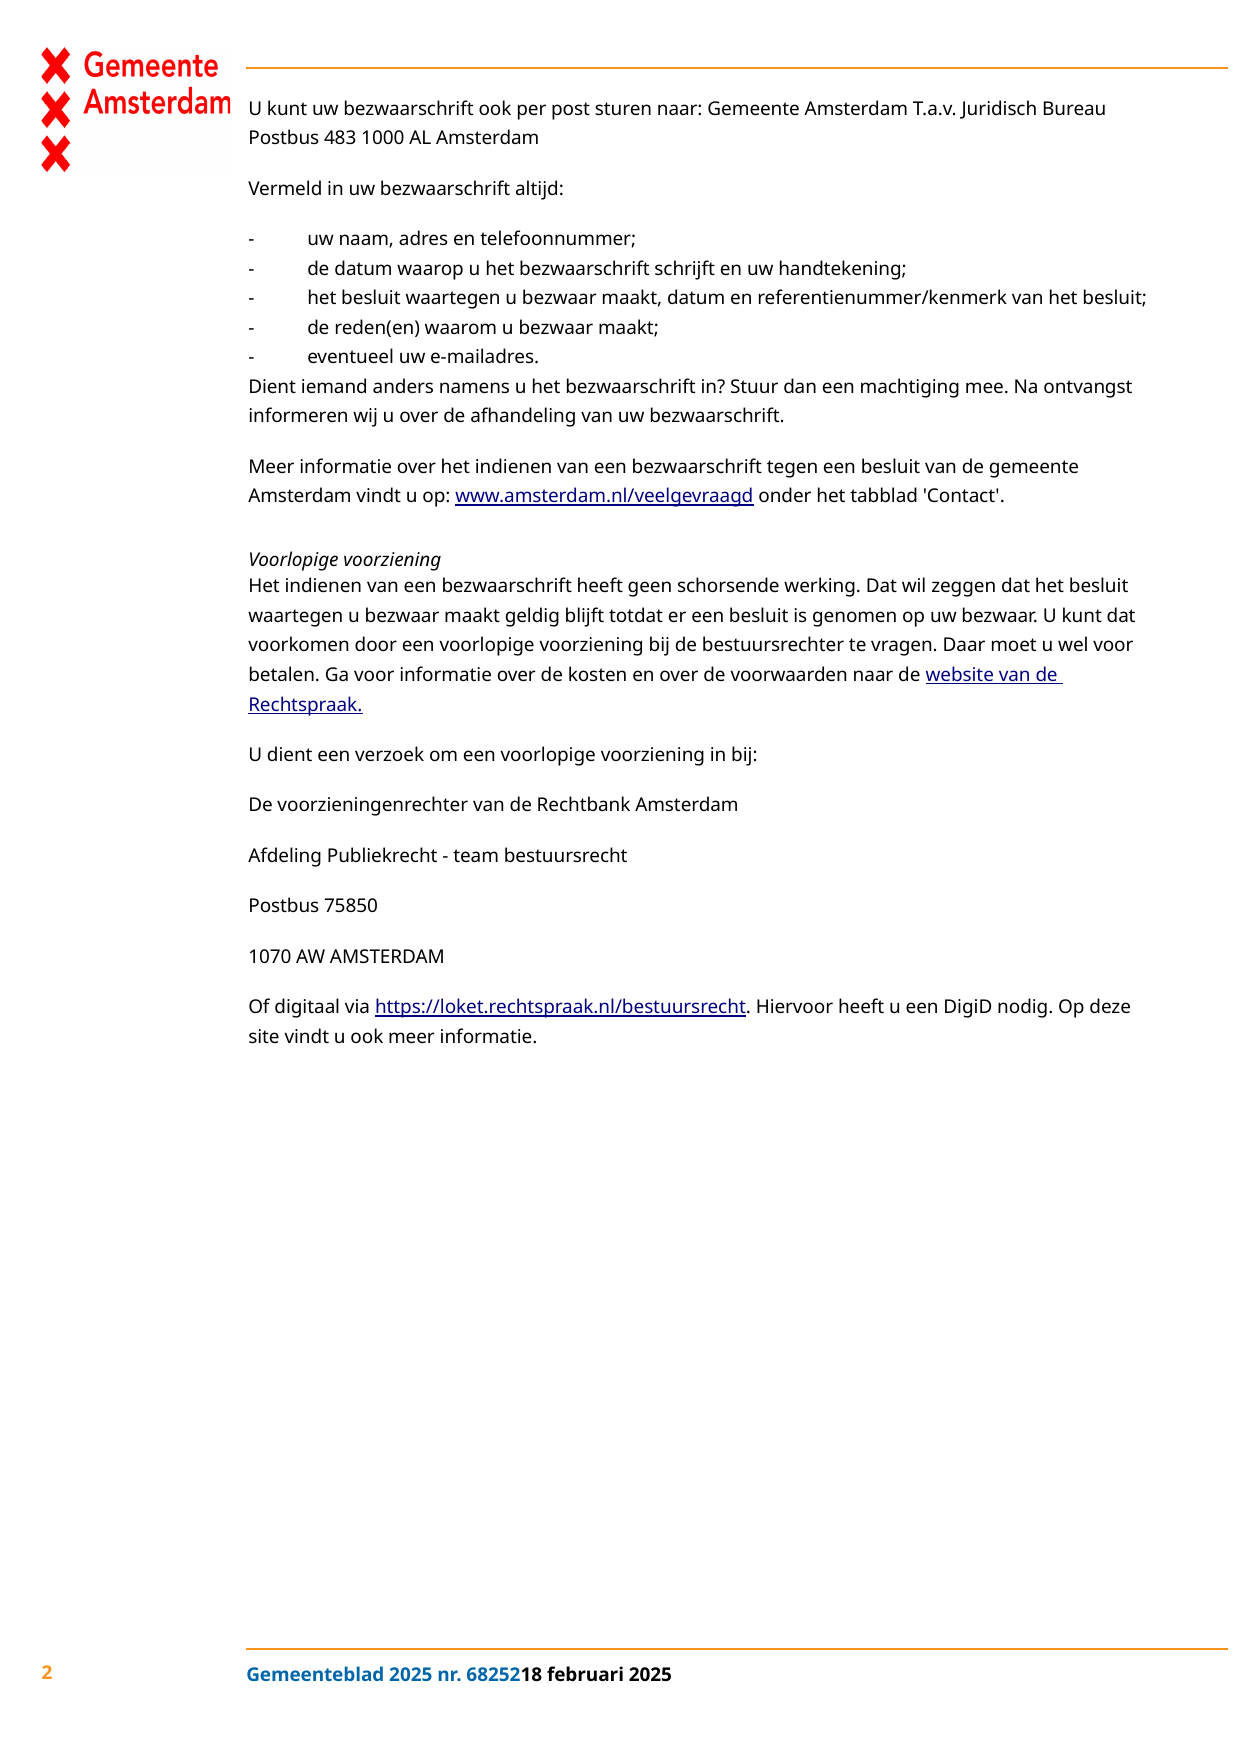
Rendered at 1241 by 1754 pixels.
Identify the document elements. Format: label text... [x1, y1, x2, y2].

text Afdeling Publiekrecht - team bestuursrecht [248, 842, 1152, 868]
text U dient een verzoek om een voorlopige voorziening in bij: [248, 741, 1152, 767]
text Postbus 75850 [248, 892, 1152, 918]
text Voorlopige voorziening [248, 547, 1152, 572]
text Het indienen van een bezwaarschrift heeft geen schorsende werking. Dat wil zeggen dat het besluit waartegen u bezwaar maakt geldig blijft totdat er een besluit is genomen op uw bezwaar. U kunt dat voorkomen door een voorlopige voorziening bij de bestuursrechter te vragen. Daar moet u wel voor betalen. Ga voor informatie over de kosten en over de voorwaarden naar de website van de Rechtspraak. [248, 572, 1152, 716]
text Of digitaal via https://loket.rechtspraak.nl/bestuursrecht. Hiervoor heeft u een DigiD nodig. Op deze site vindt u ook meer informatie. [248, 993, 1152, 1048]
list uw naam, adres en telefoonnummer; [248, 225, 1152, 251]
text U kunt uw bezwaarschrift ook per post sturen naar: Gemeente Amsterdam T.a.v. Juridisch Bureau Postbus 483 1000 AL Amsterdam [248, 95, 1152, 150]
text Dient iemand anders namens u het bezwaarschrift in? Stuur dan een machtiging mee. Na ontvangst informeren wij u over de afhandeling van uw bezwaarschrift. [248, 373, 1152, 428]
text 1070 AW AMSTERDAM [248, 943, 1152, 968]
text De voorzieningenrechter van de Rechtbank Amsterdam [248, 792, 1152, 817]
list de reden(en) waarom u bezwaar maakt; [248, 314, 1152, 340]
list eventueel uw e-mailadres. [248, 343, 1152, 369]
list de datum waarop u het bezwaarschrift schrijft en uw handtekening; [248, 255, 1152, 281]
text Meer informatie over het indienen van een bezwaarschrift tegen een besluit van de gemeente Amsterdam vindt u op: www.amsterdam.nl/veelgevraagd onder het tabblad 'Contact'. [248, 453, 1152, 508]
text Vermeld in uw bezwaarschrift altijd: [248, 175, 1152, 201]
picture [41, 47, 231, 172]
list het besluit waartegen u bezwaar maakt, datum en referentienummer/kenmerk van het besluit; [248, 284, 1152, 310]
